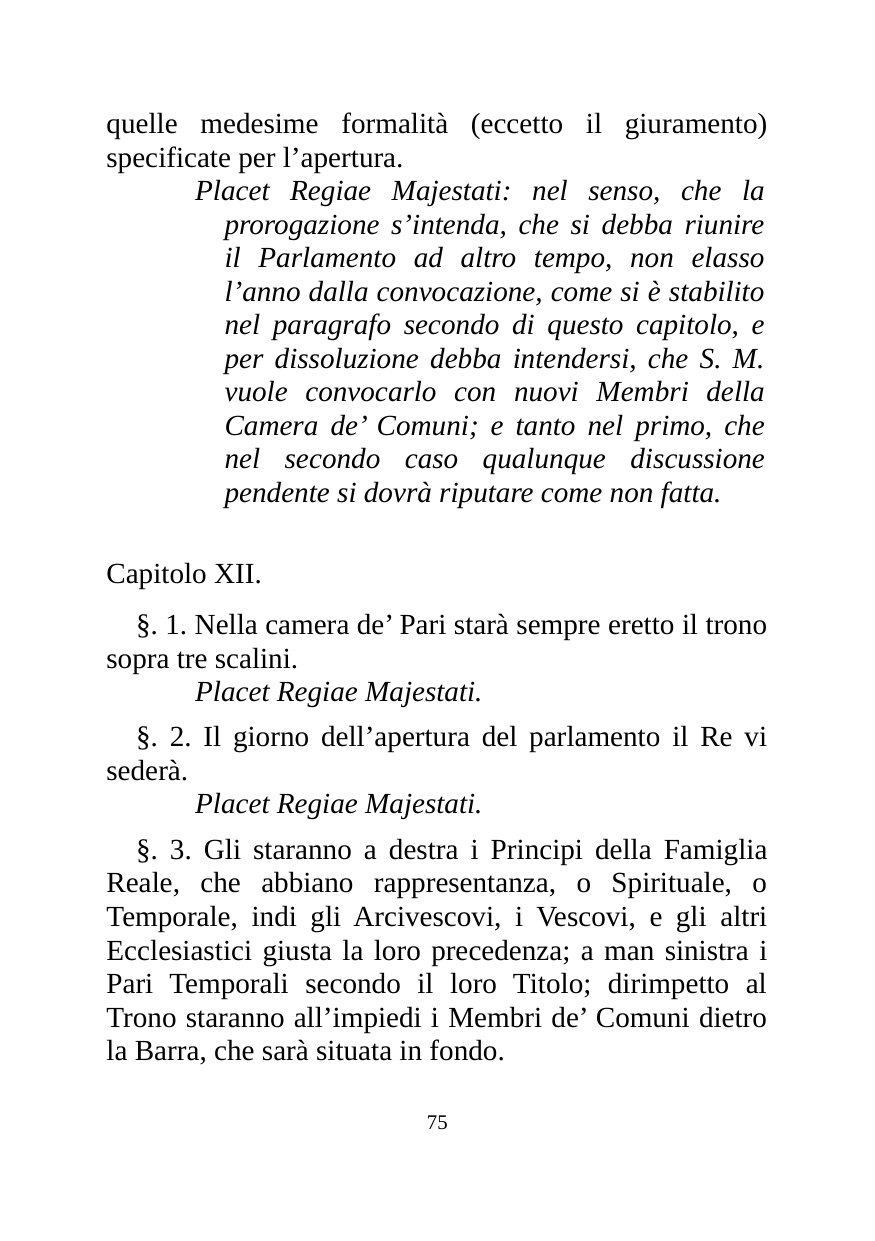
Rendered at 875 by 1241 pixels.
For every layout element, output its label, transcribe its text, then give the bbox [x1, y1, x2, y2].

text quelle medesime formalità (eccetto il giuramento) specificate per l’apertura. [106, 106, 768, 173]
text §. 1. Nella camera de’ Pari starà sempre eretto il trono sopra tre scalini. [106, 607, 768, 674]
text §. 2. Il giorno dell’apertura del parlamento il Re vi sederà. [106, 719, 768, 787]
text Placet Regiae Majestati. [195, 674, 768, 708]
text §. 3. Gli staranno a destra i Principi della Famiglia Reale, che abbiano rappresentanza, o Spirituale, o Temporale, indi gli Arcivescovi, i Vescovi, e gli altri Ecclesiastici giusta la loro precedenza; a man sinistra i Pari Temporali secondo il loro Titolo; dirimpetto al Trono staranno all’impiedi i Membri de’ Comuni dietro la Barra, che sarà situata in fondo. [106, 832, 768, 1067]
text Placet Regiae Majestati. [195, 787, 768, 820]
subtitle Capitolo XII. [106, 556, 768, 589]
text Placet Regiae Majestati: nel senso, che la prorogazione s’intenda, che si debba riunire il Parlamento ad altro tempo, non elasso l’anno dalla convocazione, come si è stabilito nel paragrafo secondo di questo capitolo, e per dissoluzione debba intendersi, che S. M. vuole convocarlo con nuovi Membri della Camera de’ Comuni; e tanto nel primo, che nel secondo caso qualunque discussione pendente si dovrà riputare come non fatta. [195, 173, 768, 509]
